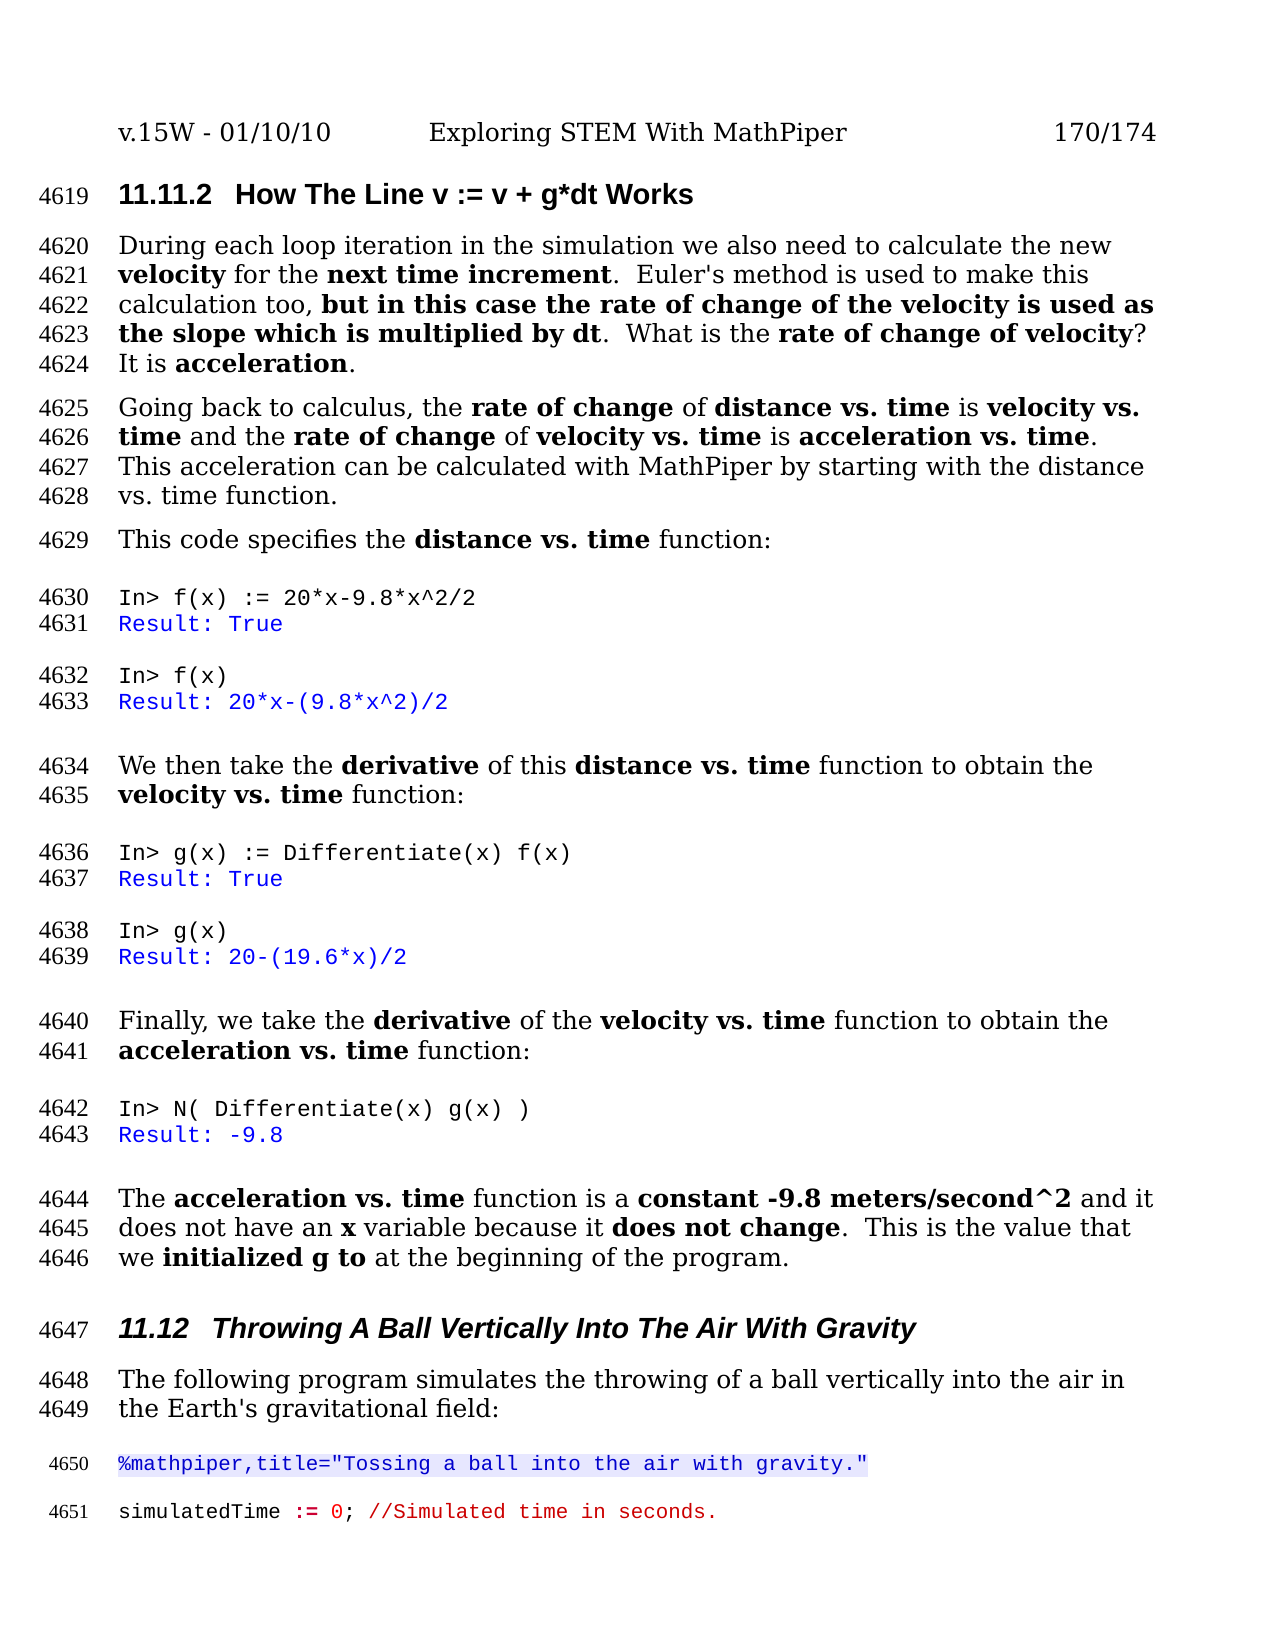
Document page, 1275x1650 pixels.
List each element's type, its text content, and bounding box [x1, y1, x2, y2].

text Result: 20*x-(9.8*x^2)/2 [118, 690, 1157, 716]
text The following program simulates the throwing of a ball vertically into the air in the Earth's gravitational field: [118, 1365, 1157, 1424]
subtitle How The Line v := v + g*dt Works [118, 177, 1157, 210]
text This code specifies the distance vs. time function: [118, 525, 1157, 554]
text Finally, we take the derivative of the velocity vs. time function to obtain the acceleration vs. time function: [118, 1006, 1157, 1065]
text We then take the derivative of this distance vs. time function to obtain the velocity vs. time function: [118, 751, 1157, 810]
text Result: -9.8 [118, 1123, 1157, 1149]
text In> f(x) := 20*x-9.8*x^2/2 [118, 586, 1157, 612]
text In> g(x) [118, 919, 1157, 945]
text Result: True [118, 868, 1157, 893]
text simulatedTime := 0; //Simulated time in seconds. [118, 1501, 1157, 1524]
text Result: 20-(19.6*x)/2 [118, 945, 1157, 971]
text The acceleration vs. time function is a constant -9.8 meters/second^2 and it does not have an x variable because it does not change. This is the value that we initialized g to at the beginning of the program. [118, 1184, 1157, 1272]
text In> f(x) [118, 664, 1157, 690]
text In> N( Differentiate(x) g(x) ) [118, 1097, 1157, 1123]
text Result: True [118, 612, 1157, 638]
text Going back to calculus, the rate of change of distance vs. time is velocity vs. time and the rate of change of velocity vs. time is acceleration vs. time. This acceleration can be calculated with MathPiper by starting with the distance vs. time function. [118, 393, 1157, 510]
text During each loop iteration in the simulation we also need to calculate the new velocity for the next time increment. Euler's method is used to make this calculation too, but in this case the rate of change of the velocity is used as the slope which is multiplied by dt. What is the rate of change of velocity? It is acceleration. [118, 231, 1157, 378]
text %mathpiper,title="Tossing a ball into the air with gravity." [118, 1453, 1157, 1477]
text In> g(x) := Differentiate(x) f(x) [118, 842, 1157, 868]
subtitle Throwing A Ball Vertically Into The Air With Gravity [118, 1311, 1157, 1344]
